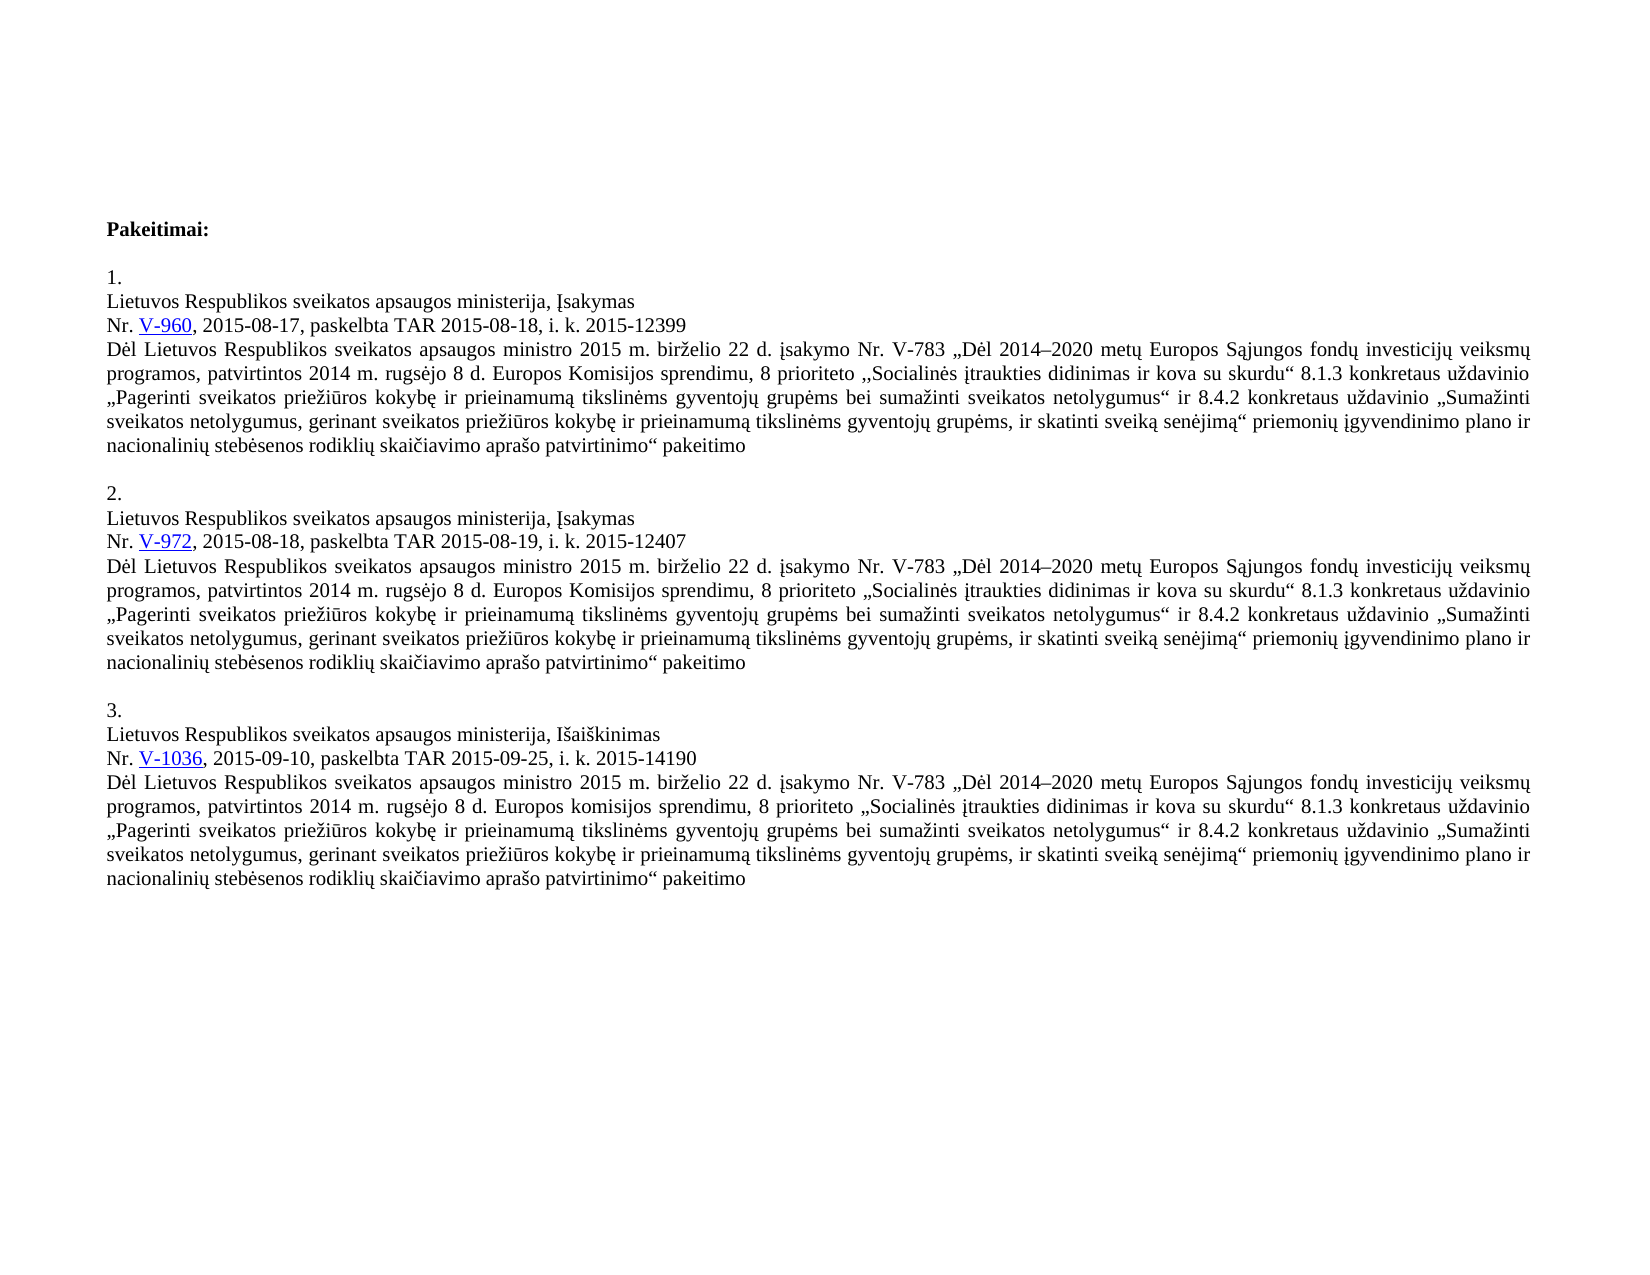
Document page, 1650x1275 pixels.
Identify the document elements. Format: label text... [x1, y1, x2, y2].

text 1. [106, 265, 1532, 289]
text Nr. V-1036, 2015-09-10, paskelbta TAR 2015-09-25, i. k. 2015-14190 [106, 746, 1532, 770]
text Nr. V-972, 2015-08-18, paskelbta TAR 2015-08-19, i. k. 2015-12407 [106, 529, 1532, 553]
text Dėl Lietuvos Respublikos sveikatos apsaugos ministro 2015 m. birželio 22 d. įsakymo Nr. V-783 „Dėl 2014–2020 metų Europos Sąjungos fondų investicijų veiksmų programos, patvirtintos 2014 m. rugsėjo 8 d. Europos Komisijos sprendimu, 8 prioriteto „Socialinės įtraukties didinimas ir kova su skurdu“ 8.1.3 konkretaus uždavinio „Pagerinti sveikatos priežiūros kokybę ir prieinamumą tikslinėms gyventojų grupėms bei sumažinti sveikatos netolygumus“ ir 8.4.2 konkretaus uždavinio „Sumažinti sveikatos netolygumus, gerinant sveikatos priežiūros kokybę ir prieinamumą tikslinėms gyventojų grupėms, ir skatinti sveiką senėjimą“ priemonių įgyvendinimo plano ir nacionalinių stebėsenos rodiklių skaičiavimo aprašo patvirtinimo“ pakeitimo [106, 553, 1532, 674]
text Lietuvos Respublikos sveikatos apsaugos ministerija, Išaiškinimas [106, 722, 1532, 746]
text 3. [106, 698, 1532, 722]
text Pakeitimai: [106, 217, 1532, 241]
text 2. [106, 481, 1532, 505]
text Dėl Lietuvos Respublikos sveikatos apsaugos ministro 2015 m. birželio 22 d. įsakymo Nr. V-783 „Dėl 2014–2020 metų Europos Sąjungos fondų investicijų veiksmų programos, patvirtintos 2014 m. rugsėjo 8 d. Europos komisijos sprendimu, 8 prioriteto „Socialinės įtraukties didinimas ir kova su skurdu“ 8.1.3 konkretaus uždavinio „Pagerinti sveikatos priežiūros kokybę ir prieinamumą tikslinėms gyventojų grupėms bei sumažinti sveikatos netolygumus“ ir 8.4.2 konkretaus uždavinio „Sumažinti sveikatos netolygumus, gerinant sveikatos priežiūros kokybę ir prieinamumą tikslinėms gyventojų grupėms, ir skatinti sveiką senėjimą“ priemonių įgyvendinimo plano ir nacionalinių stebėsenos rodiklių skaičiavimo aprašo patvirtinimo“ pakeitimo [106, 770, 1532, 890]
text Dėl Lietuvos Respublikos sveikatos apsaugos ministro 2015 m. birželio 22 d. įsakymo Nr. V-783 „Dėl 2014–2020 metų Europos Sąjungos fondų investicijų veiksmų programos, patvirtintos 2014 m. rugsėjo 8 d. Europos Komisijos sprendimu, 8 prioriteto ,,Socialinės įtraukties didinimas ir kova su skurdu“ 8.1.3 konkretaus uždavinio „Pagerinti sveikatos priežiūros kokybę ir prieinamumą tikslinėms gyventojų grupėms bei sumažinti sveikatos netolygumus“ ir 8.4.2 konkretaus uždavinio „Sumažinti sveikatos netolygumus, gerinant sveikatos priežiūros kokybę ir prieinamumą tikslinėms gyventojų grupėms, ir skatinti sveiką senėjimą“ priemonių įgyvendinimo plano ir nacionalinių stebėsenos rodiklių skaičiavimo aprašo patvirtinimo“ pakeitimo [106, 337, 1532, 457]
text Lietuvos Respublikos sveikatos apsaugos ministerija, Įsakymas [106, 505, 1532, 529]
text Nr. V-960, 2015-08-17, paskelbta TAR 2015-08-18, i. k. 2015-12399 [106, 313, 1532, 337]
text Lietuvos Respublikos sveikatos apsaugos ministerija, Įsakymas [106, 289, 1532, 313]
